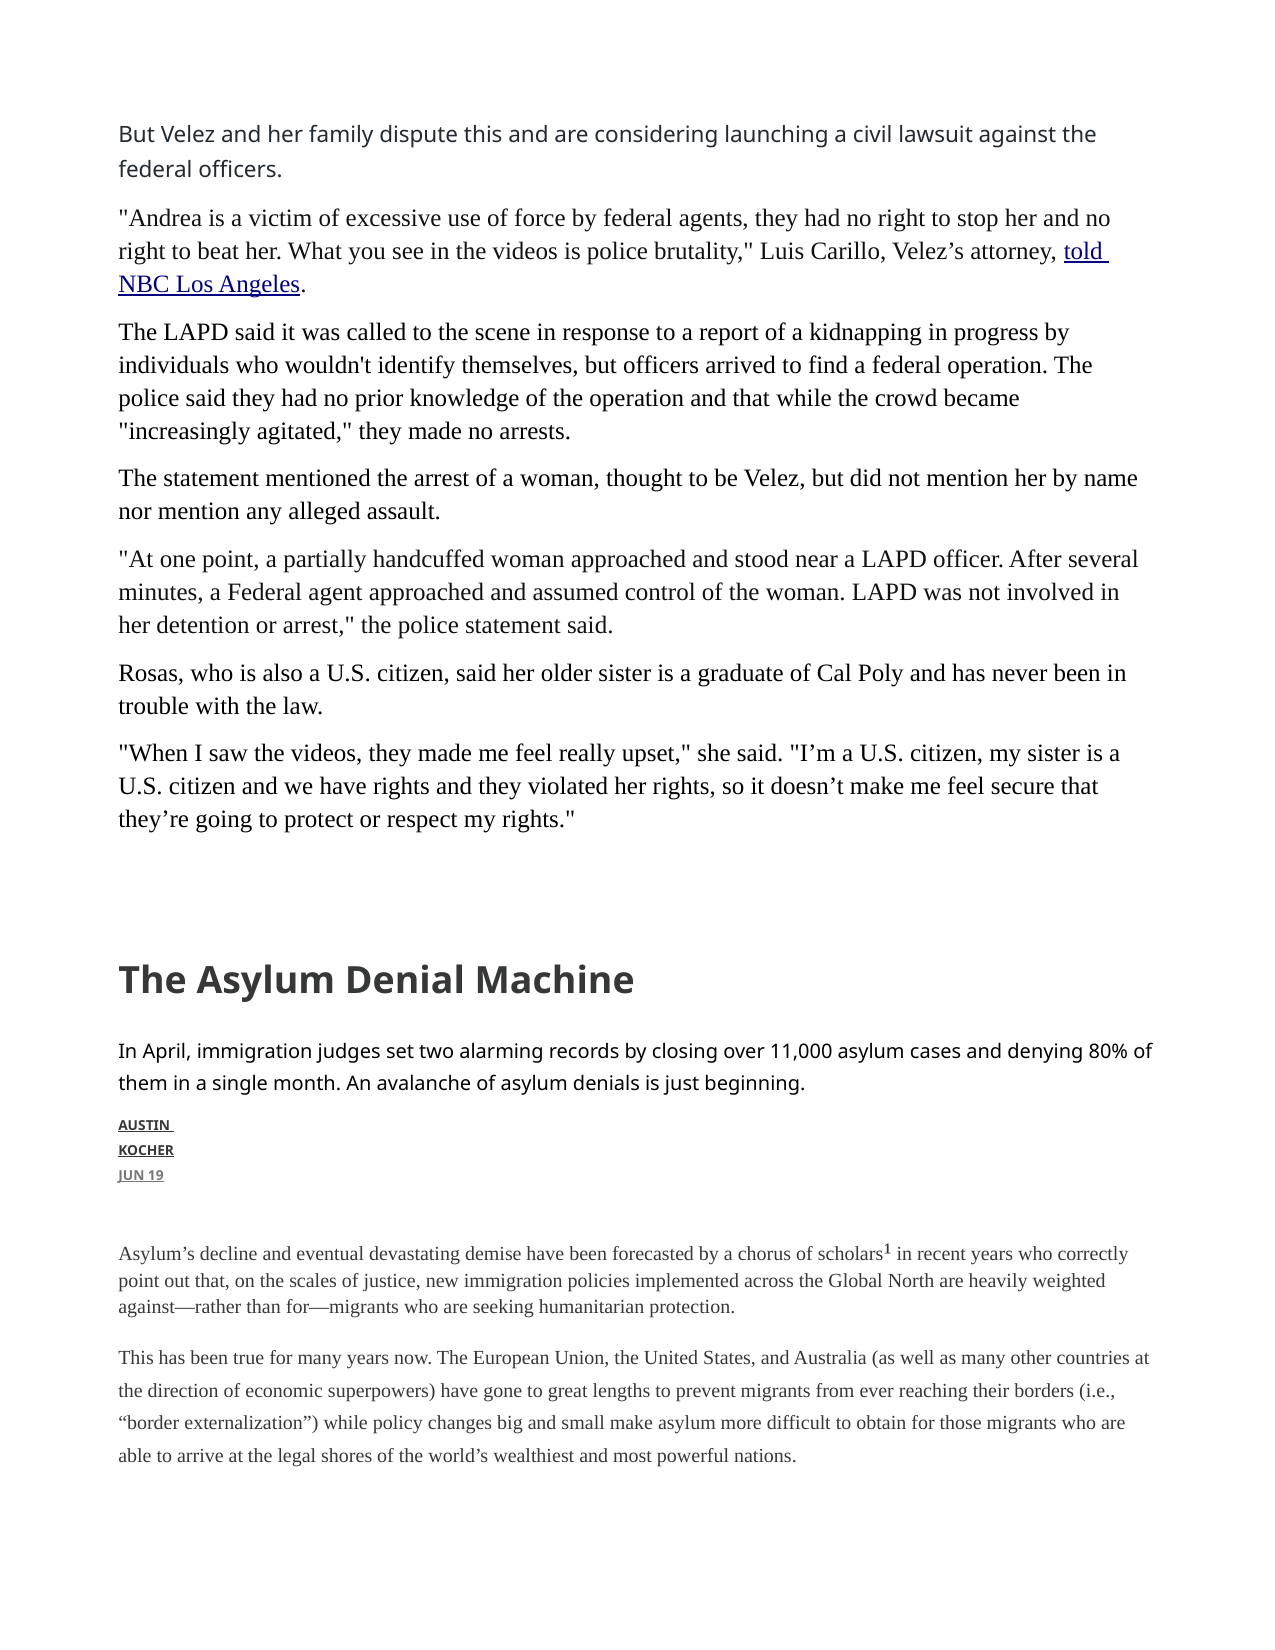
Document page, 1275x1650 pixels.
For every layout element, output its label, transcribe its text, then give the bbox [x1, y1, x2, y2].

text "At one point, a partially handcuffed woman approached and stood near a LAPD officer. After several minutes, a Federal agent approached and assumed control of the woman. LAPD was not involved in her detention or arrest," the police statement said. [118, 544, 1157, 639]
text "When I saw the videos, they made me feel really upset," she said. "I’m a U.S. citizen, my sister is a U.S. citizen and we have rights and they violated her rights, so it doesn’t make me feel secure that they’re going to protect or respect my rights." [118, 738, 1157, 833]
text But Velez and her family dispute this and are considering launching a civil lawsuit against the federal officers. [118, 118, 1157, 184]
subtitle In April, immigration judges set two alarming records by closing over 11,000 asylum cases and denying 80% of them in a single month. An avalanche of asylum denials is just beginning. [118, 1032, 1157, 1097]
table_header Jun 19 [118, 1159, 167, 1184]
table_header [125, 900, 850, 928]
table_header Austin Kocher [118, 1109, 228, 1159]
text This has been true for many years now. The European Union, the United States, and Australia (as well as many other countries at the direction of economic superpowers) have gone to great lengths to prevent migrants from ever reaching their borders (i.e., “border externalization”) while policy changes big and small make asylum more difficult to obtain for those migrants who are able to arrive at the legal shores of the world’s wealthiest and most powerful nations. [118, 1336, 1157, 1466]
subtitle The Asylum Denial Machine [118, 953, 1157, 1004]
text Rosas, who is also a U.S. citizen, said her older sister is a graduate of Cal Poly and has never been in trouble with the law. [118, 658, 1157, 719]
text The statement mentioned the arrest of a woman, thought to be Velez, but did not mention her by name nor mention any alleged assault. [118, 463, 1157, 525]
table_header [850, 900, 1156, 928]
text The LAPD said it was called to the scene in response to a report of a kidnapping in progress by individuals who wouldn't identify themselves, but officers arrived to find a federal operation. The police said they had no prior knowledge of the operation and that while the crowd became "increasingly agitated," they made no arrests. [118, 317, 1157, 444]
table_header [228, 1109, 1157, 1189]
text Asylum’s decline and eventual devastating demise have been forecasted by a chorus of scholars¹ in recent years who correctly point out that, on the scales of justice, new immigration policies implemented across the Global North are heavily weighted against—rather than for—migrants who are seeking humanitarian protection. [118, 1237, 1157, 1318]
text "Andrea is a victim of excessive use of force by federal agents, they had no right to stop her and no right to beat her. What you see in the videos is police brutality," Luis Carillo, Velez’s attorney, told NBC Los Angeles. [118, 203, 1157, 298]
table_cell [118, 1184, 228, 1189]
table_header [167, 1159, 228, 1184]
